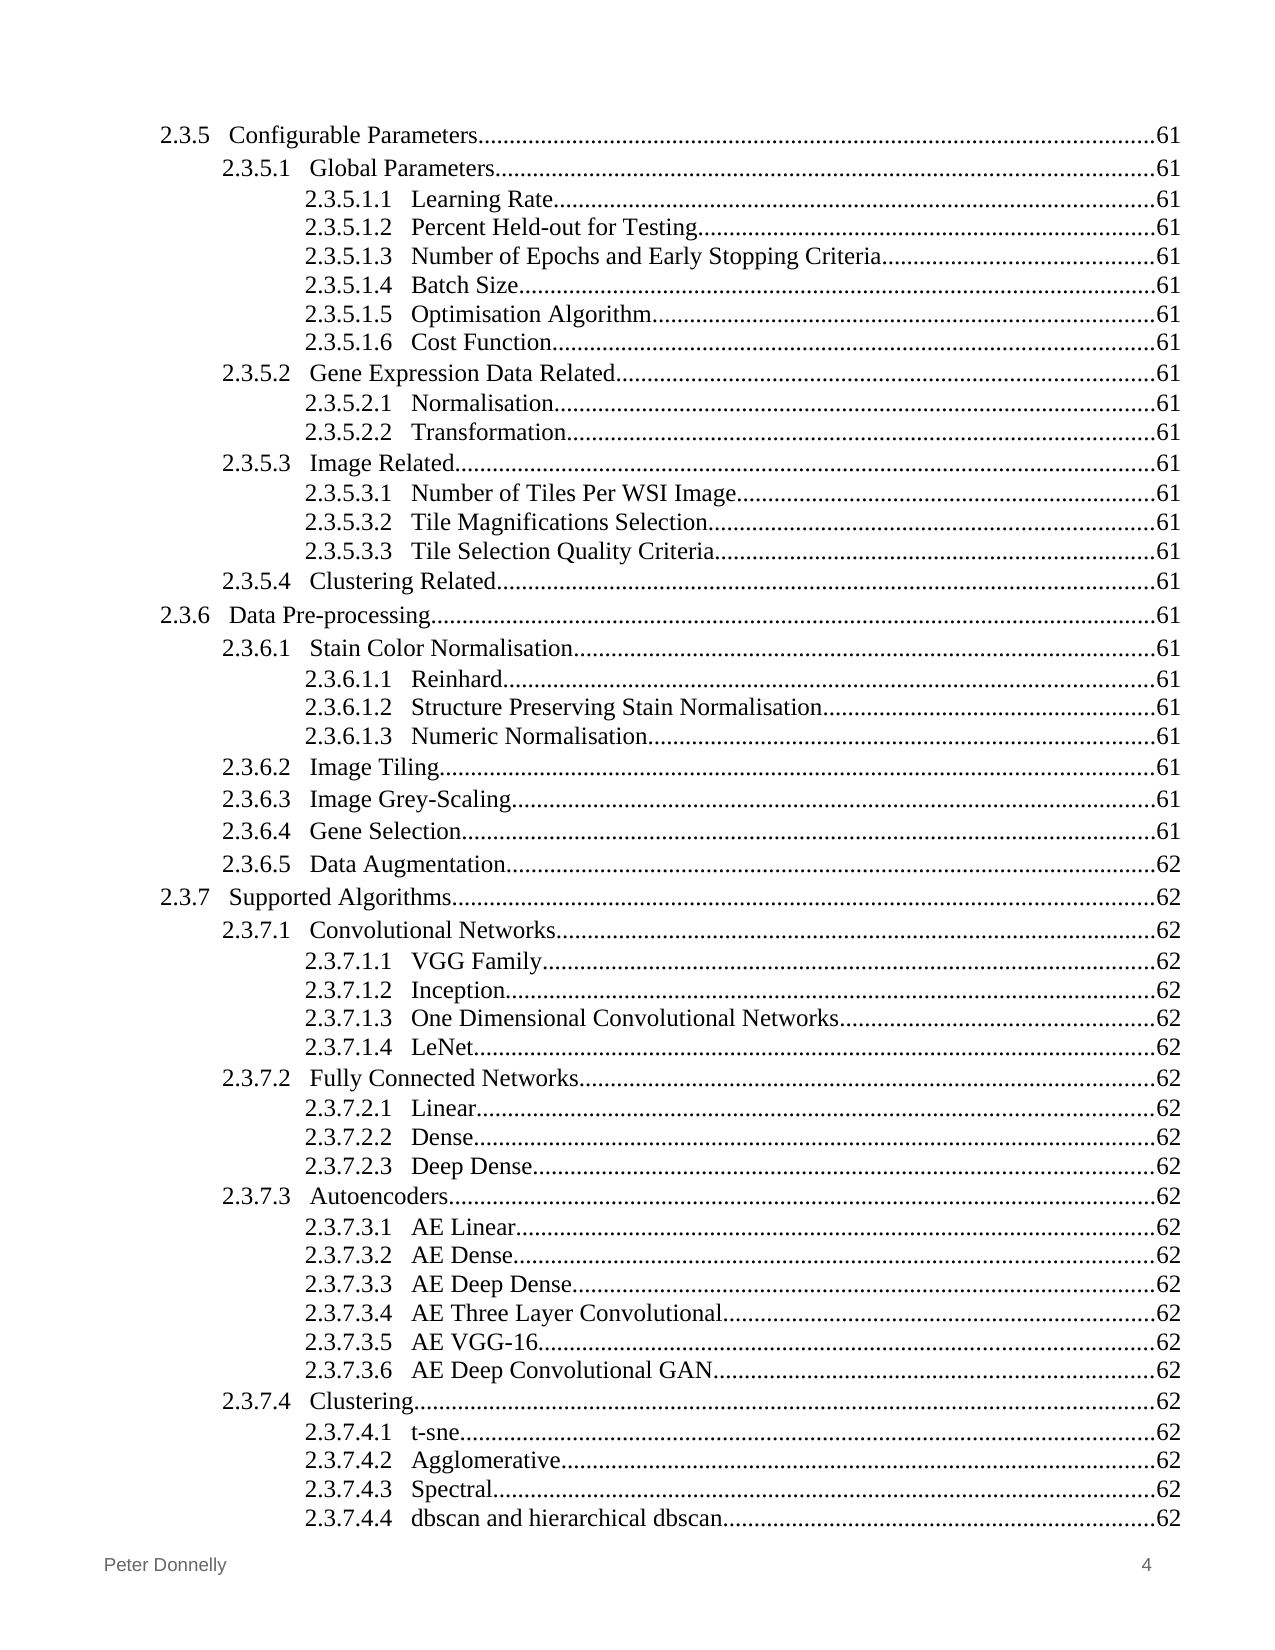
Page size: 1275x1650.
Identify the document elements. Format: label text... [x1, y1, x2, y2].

text 2.3.7.3.2 AE Dense 62 [298, 1241, 1181, 1269]
text 2.3.7 Supported Algorithms 62 [154, 882, 1181, 911]
text 2.3.7.2.3 Deep Dense 62 [298, 1151, 1181, 1179]
text 2.3.7.3.3 AE Deep Dense 62 [298, 1269, 1181, 1298]
text 2.3.7.2.2 Dense 62 [298, 1122, 1181, 1151]
text 2.3.6.2 Image Tiling 61 [216, 752, 1181, 781]
text 2.3.5.1.4 Batch Size 61 [298, 270, 1181, 299]
text 2.3.5.1.2 Percent Held-out for Testing 61 [298, 212, 1181, 241]
text 2.3.5 Configurable Parameters 61 [154, 120, 1181, 148]
text 2.3.7.4.3 Spectral 62 [298, 1474, 1181, 1503]
text 2.3.7.1.3 One Dimensional Convolutional Networks 62 [298, 1003, 1181, 1032]
text 2.3.6.1.1 Reinhard 61 [298, 664, 1181, 692]
text 2.3.5.1.6 Cost Function 61 [298, 327, 1181, 356]
text 2.3.7.1.2 Inception 62 [298, 975, 1181, 1003]
text 2.3.5.3.2 Tile Magnifications Selection 61 [298, 507, 1181, 536]
text 2.3.5.2.2 Transformation 61 [298, 417, 1181, 446]
text 2.3.6.4 Gene Selection 61 [216, 816, 1181, 845]
text 2.3.7.4.2 Agglomerative 62 [298, 1445, 1181, 1474]
text 2.3.6 Data Pre-processing 61 [154, 600, 1181, 628]
text 2.3.7.1.1 VGG Family 62 [298, 946, 1181, 975]
text 2.3.7.4.4 dbscan and hierarchical dbscan 62 [298, 1503, 1181, 1532]
text 2.3.6.5 Data Augmentation 62 [216, 849, 1181, 877]
text 2.3.7.3 Autoencoders 62 [216, 1181, 1181, 1210]
text 2.3.5.1.1 Learning Rate 61 [298, 184, 1181, 212]
text 2.3.6.3 Image Grey-Scaling 61 [216, 784, 1181, 813]
text 2.3.7.2.1 Linear 62 [298, 1093, 1181, 1122]
text 2.3.7.1 Convolutional Networks 62 [216, 916, 1181, 944]
text 2.3.7.1.4 LeNet 62 [298, 1032, 1181, 1061]
text 2.3.7.3.5 AE VGG-16 62 [298, 1327, 1181, 1356]
text 2.3.6.1.3 Numeric Normalisation 61 [298, 721, 1181, 750]
text 2.3.7.4.1 t-sne 62 [298, 1417, 1181, 1445]
text 2.3.6.1.2 Structure Preserving Stain Normalisation 61 [298, 692, 1181, 721]
text 2.3.5.1.5 Optimisation Algorithm 61 [298, 299, 1181, 327]
text 2.3.5.2 Gene Expression Data Related 61 [216, 358, 1181, 387]
text 2.3.5.2.1 Normalisation 61 [298, 388, 1181, 417]
text 2.3.5.1 Global Parameters 61 [216, 153, 1181, 182]
text 2.3.7.3.4 AE Three Layer Convolutional 62 [298, 1298, 1181, 1327]
text 2.3.5.4 Clustering Related 61 [216, 566, 1181, 595]
text 2.3.7.4 Clustering 62 [216, 1386, 1181, 1415]
text 2.3.5.1.3 Number of Epochs and Early Stopping Criteria 61 [298, 241, 1181, 270]
text 2.3.7.3.1 AE Linear 62 [298, 1212, 1181, 1241]
text 2.3.6.1 Stain Color Normalisation 61 [216, 633, 1181, 662]
text 2.3.5.3 Image Related 61 [216, 448, 1181, 477]
text 2.3.7.2 Fully Connected Networks 62 [216, 1063, 1181, 1092]
text 2.3.5.3.3 Tile Selection Quality Criteria 61 [298, 536, 1181, 564]
text 2.3.7.3.6 AE Deep Convolutional GAN 62 [298, 1356, 1181, 1384]
text 2.3.5.3.1 Number of Tiles Per WSI Image 61 [298, 478, 1181, 507]
